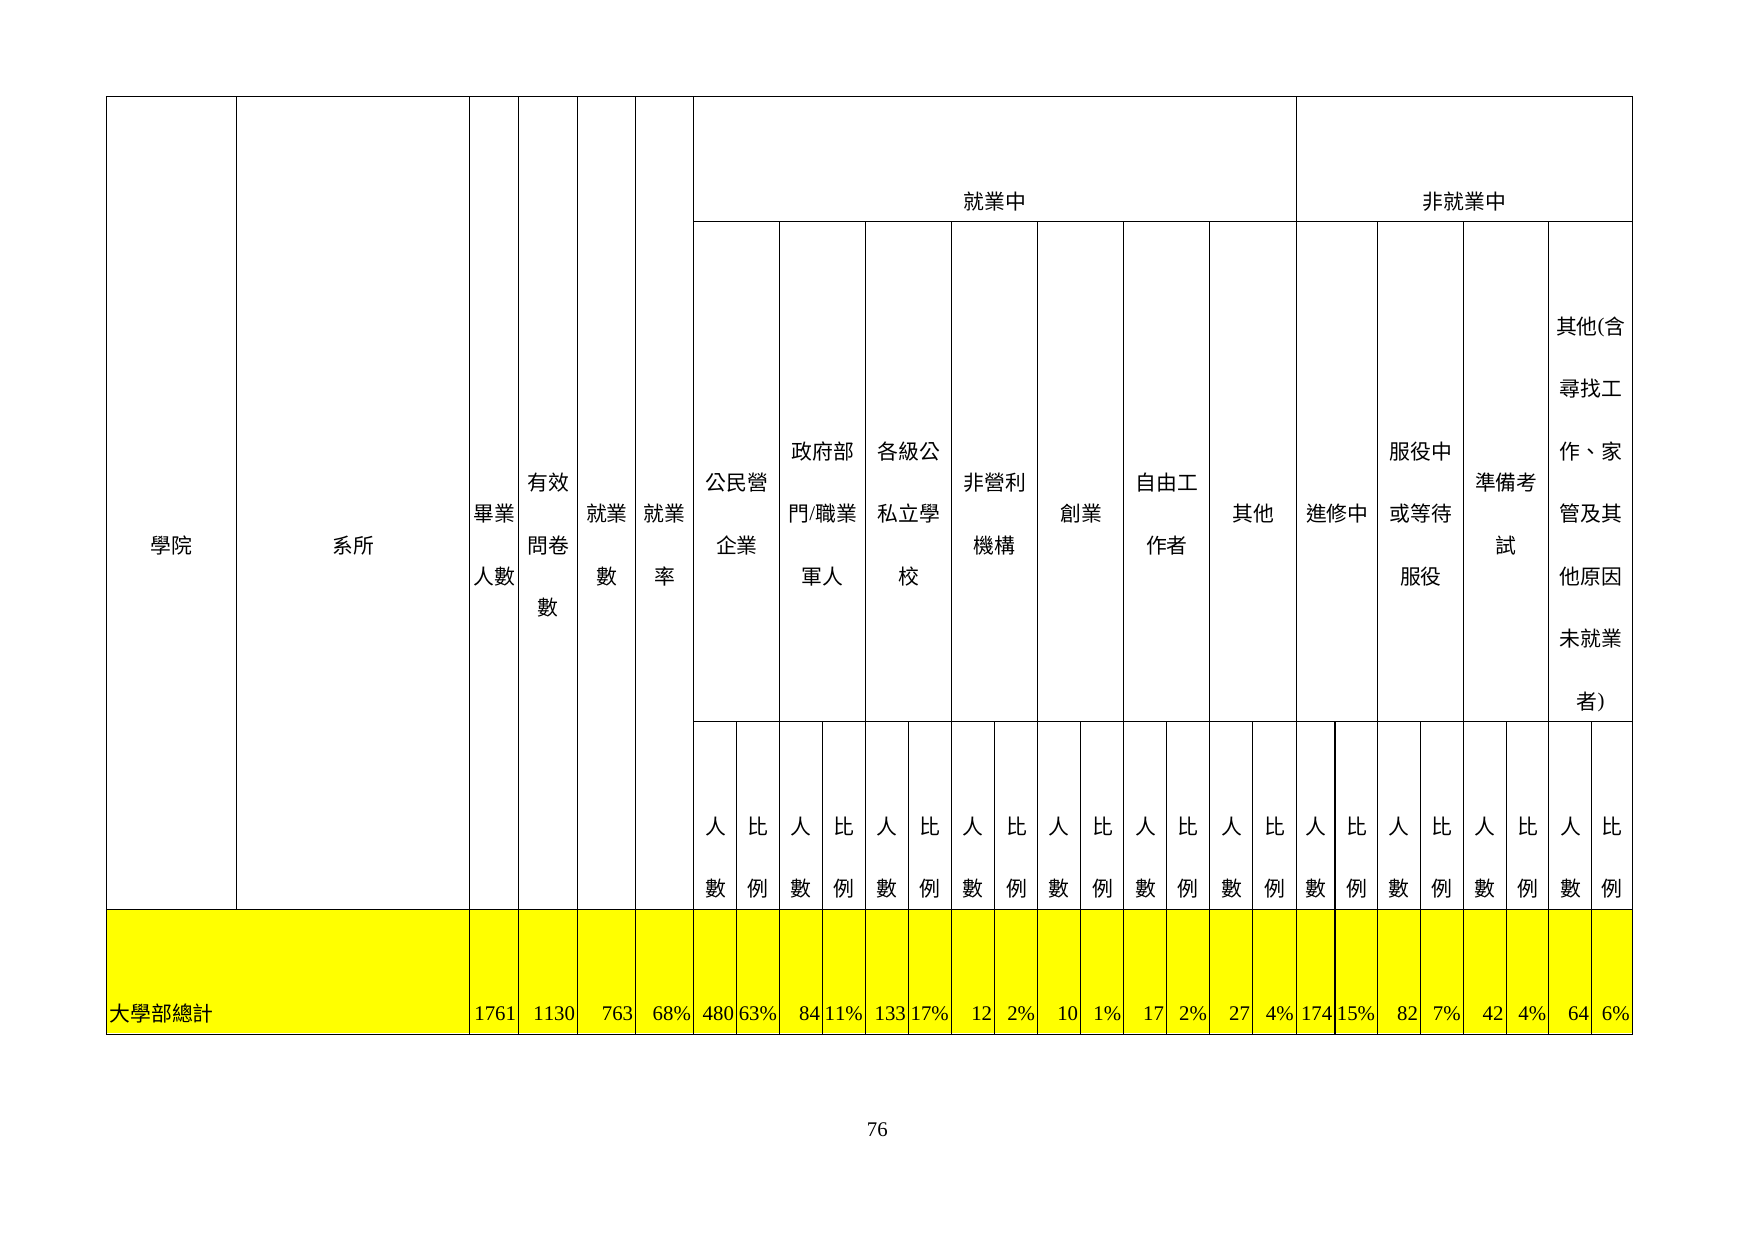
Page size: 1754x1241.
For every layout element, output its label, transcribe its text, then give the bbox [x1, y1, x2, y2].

table_cell 7% [1421, 910, 1463, 1033]
table_cell 17 [1124, 910, 1166, 1033]
table_header 畢業人數 [470, 97, 518, 908]
table_header 非就業中 [1297, 97, 1632, 221]
table_header 有效問卷數 [519, 97, 577, 908]
table_cell 1761 [470, 910, 518, 1033]
table_cell 比例 [737, 722, 779, 908]
table_cell 42 [1464, 910, 1506, 1033]
table_cell 人數 [866, 722, 908, 908]
table_cell 公民營企業 [694, 222, 779, 721]
table_cell 68% [636, 910, 693, 1033]
table_cell 174 [1297, 910, 1334, 1033]
table_cell 比例 [1592, 722, 1632, 908]
table_cell 人數 [1210, 722, 1252, 908]
table_cell 創業 [1038, 222, 1123, 721]
table_cell 763 [578, 910, 635, 1033]
table_cell 大學部總計 [107, 910, 469, 1033]
table_header 學院 [107, 97, 236, 908]
table_cell 12 [952, 910, 994, 1033]
table_cell 27 [1210, 910, 1252, 1033]
table_cell 其他(含尋找工作、家管及其他原因未就業者) [1549, 222, 1632, 721]
table_cell 人數 [780, 722, 822, 908]
table_cell 15% [1336, 910, 1377, 1033]
table_cell 6% [1592, 910, 1632, 1033]
table_cell 133 [866, 910, 908, 1033]
table_cell 人數 [952, 722, 994, 908]
table_cell 人數 [1464, 722, 1506, 908]
table_cell 4% [1253, 910, 1296, 1033]
table_cell 比例 [909, 722, 951, 908]
table_header 系所 [237, 97, 469, 908]
table_cell 其他 [1210, 222, 1296, 721]
table_cell 服役中或等待服役 [1378, 222, 1463, 721]
table_cell 1130 [519, 910, 577, 1033]
table_cell 比例 [1336, 722, 1377, 908]
table_cell 比例 [1421, 722, 1463, 908]
table_cell 進修中 [1297, 222, 1377, 721]
table_header 就業率 [636, 97, 693, 908]
table_cell 17% [909, 910, 951, 1033]
table_cell 1% [1081, 910, 1123, 1033]
table_cell 82 [1378, 910, 1420, 1033]
table_cell 比例 [1167, 722, 1209, 908]
table_cell 人數 [1378, 722, 1420, 908]
table_cell 2% [995, 910, 1037, 1033]
table_cell 10 [1038, 910, 1080, 1033]
table_header 就業數 [578, 97, 635, 908]
table_cell 比例 [1253, 722, 1296, 908]
table_cell 人數 [1549, 722, 1591, 908]
table_cell 非營利機構 [952, 222, 1037, 721]
table_cell 比例 [1081, 722, 1123, 908]
table_header 就業中 [694, 97, 1296, 221]
table_cell 64 [1549, 910, 1591, 1033]
table_cell 人數 [1297, 722, 1334, 908]
table_cell 63% [737, 910, 779, 1033]
table_cell 人數 [1124, 722, 1166, 908]
table_cell 準備考試 [1464, 222, 1548, 721]
table_cell 人數 [694, 722, 736, 908]
table_cell 政府部門/職業軍人 [780, 222, 865, 721]
table_cell 各級公私立學校 [866, 222, 951, 721]
table_cell 比例 [823, 722, 865, 908]
table_cell 11% [823, 910, 865, 1033]
table_cell 480 [694, 910, 736, 1033]
table_cell 2% [1167, 910, 1209, 1033]
table_cell 4% [1507, 910, 1548, 1033]
table_cell 自由工作者 [1124, 222, 1209, 721]
table_cell 比例 [995, 722, 1037, 908]
table_cell 人數 [1038, 722, 1080, 908]
table_cell 比例 [1507, 722, 1548, 908]
table_cell 84 [780, 910, 822, 1033]
